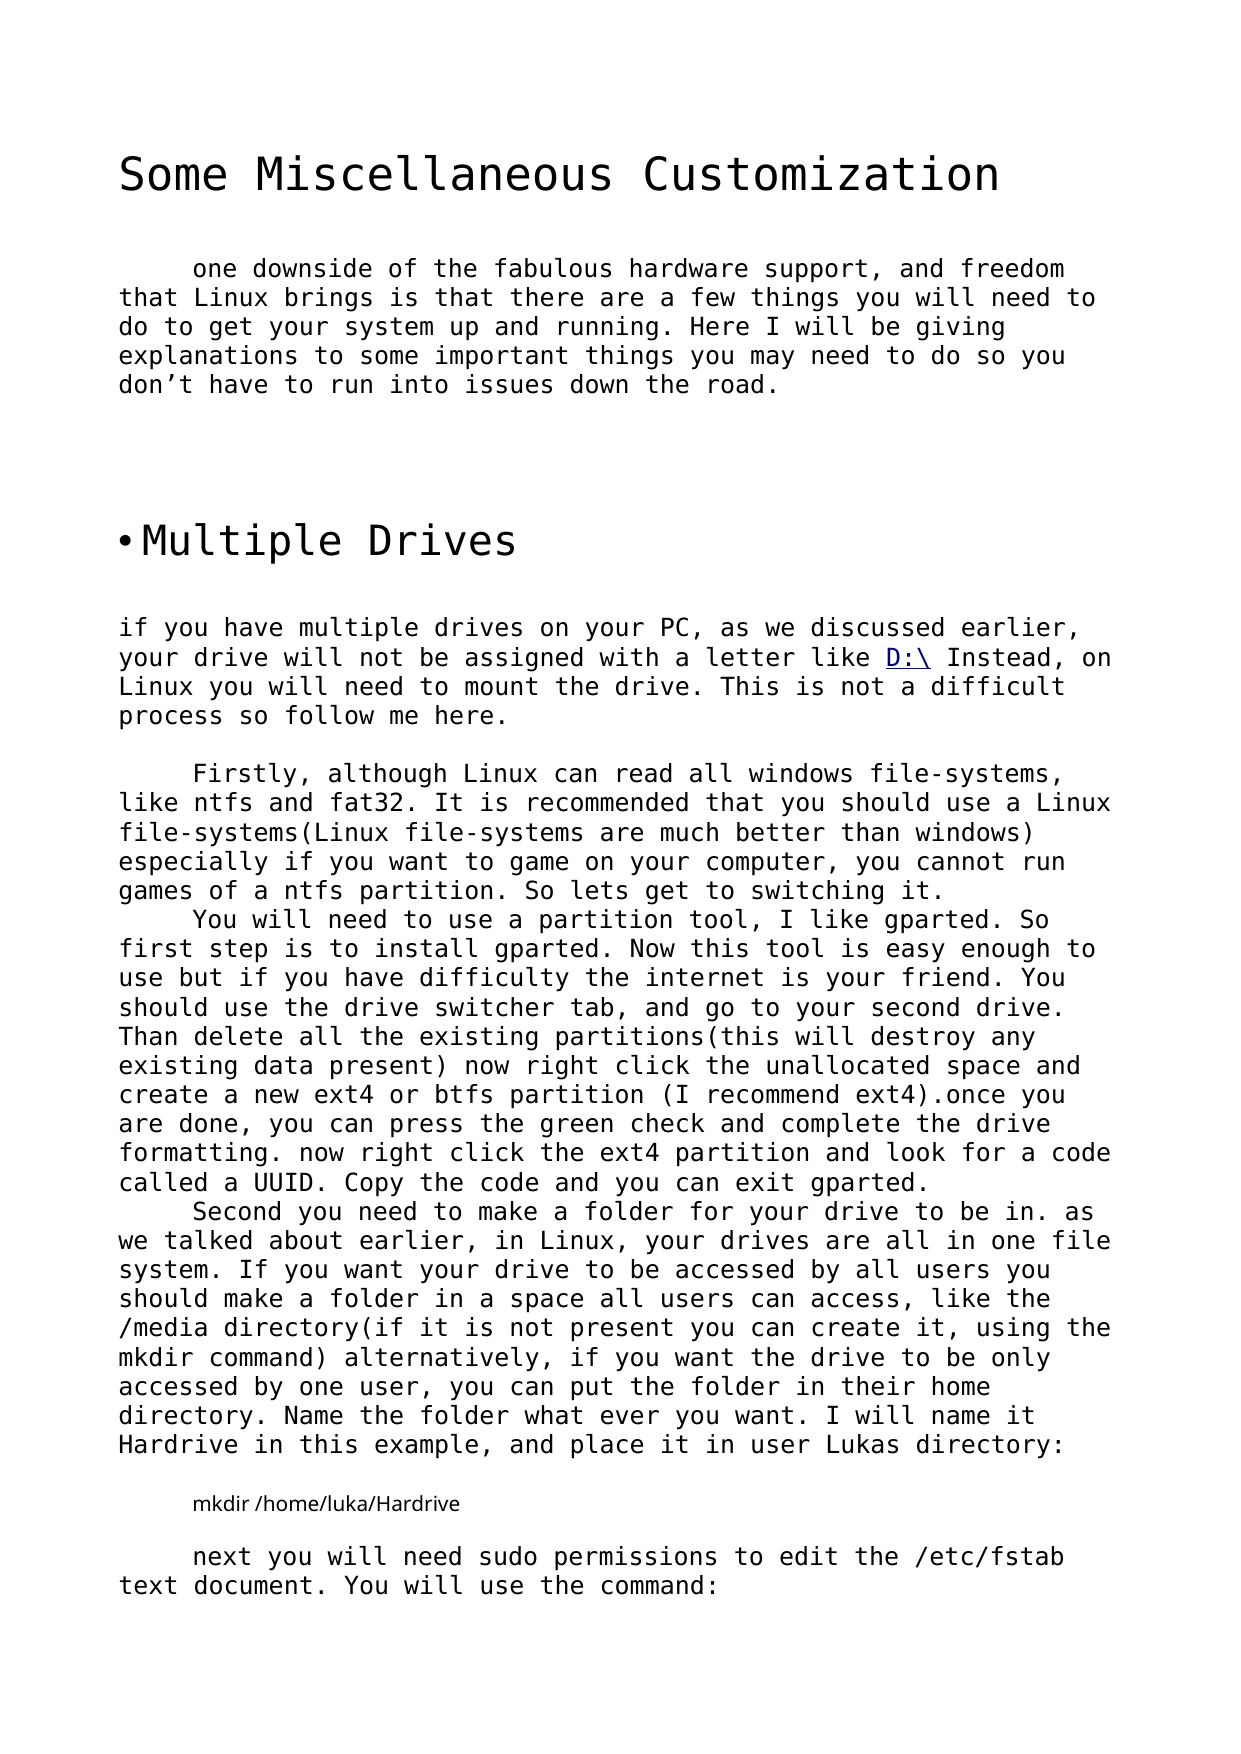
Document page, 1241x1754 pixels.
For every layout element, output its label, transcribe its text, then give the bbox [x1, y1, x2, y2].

text You will need to use a partition tool, I like gparted. So first step is to install gparted. Now this tool is easy enough to use but if you have difficulty the internet is your friend. You should use the drive switcher tab, and go to your second drive. Than delete all the existing partitions(this will destroy any existing data present) now right click the unallocated space and create a new ext4 or btfs partition (I recommend ext4).once you are done, you can press the green check and complete the drive formatting. now right click the ext4 partition and look for a code called a UUID. Copy the code and you can exit gparted. [118, 905, 1122, 1197]
text one downside of the fabulous hardware support, and freedom that Linux brings is that there are a few things you will need to do to get your system up and running. Here I will be giving explanations to some important things you may need to do so you don’t have to run into issues down the road. [118, 254, 1122, 400]
text Firstly, although Linux can read all windows file-systems, like ntfs and fat32. It is recommended that you should use a Linux file-systems(Linux file-systems are much better than windows) especially if you want to game on your computer, you cannot run games of a ntfs partition. So lets get to switching it. [118, 759, 1122, 905]
text mkdir /home/luka/Hardrive [118, 1488, 1122, 1518]
text Some Miscellaneous Customization [118, 147, 1122, 201]
text next you will need sudo permissions to edit the /etc/fstab text document. You will use the command: [118, 1542, 1122, 1601]
text if you have multiple drives on your PC, as we discussed earlier, your drive will not be assigned with a letter like D:\ Instead, on Linux you will need to mount the drive. This is not a difficult process so follow me here. [118, 613, 1122, 730]
list Multiple Drives [118, 516, 1122, 565]
text Second you need to make a folder for your drive to be in. as we talked about earlier, in Linux, your drives are all in one file system. If you want your drive to be accessed by all users you should make a folder in a space all users can access, like the /media directory(if it is not present you can create it, using the mkdir command) alternatively, if you want the drive to be only accessed by one user, you can put the folder in their home directory. Name the folder what ever you want. I will name it Hardrive in this example, and place it in user Lukas directory: [118, 1197, 1122, 1459]
